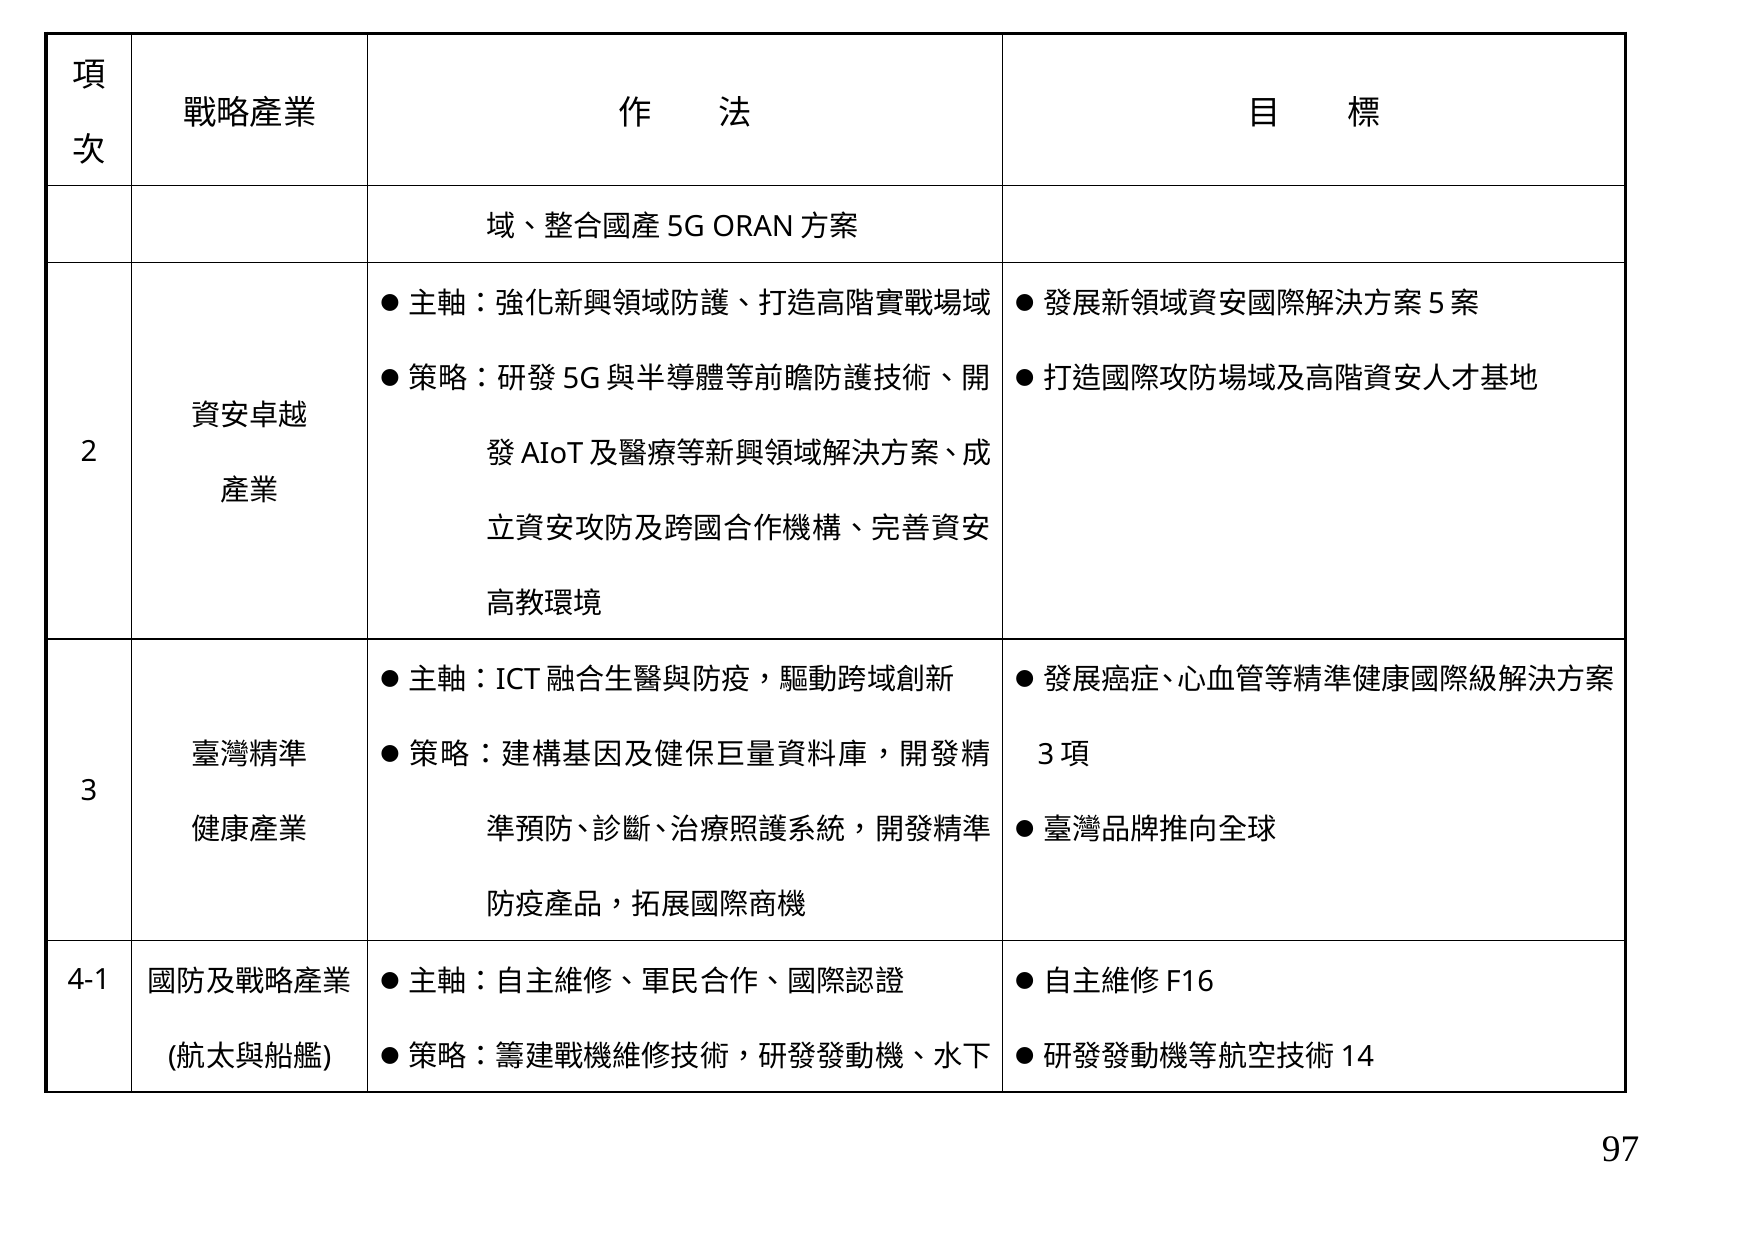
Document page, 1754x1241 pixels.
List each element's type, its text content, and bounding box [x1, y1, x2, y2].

table_cell [48, 186, 131, 261]
table_cell 3 [48, 640, 131, 939]
table_cell [1003, 186, 1624, 261]
table_cell 4-1 [48, 941, 131, 1091]
table_cell 主軸：強化新興領域防護、打造高階實戰場域 策略：研發5G與半導體等前瞻防護技術、開發AIoT及醫療等新興領域解決方案、成立資安攻防及跨國合作機構、完善資安高教環境 [368, 263, 1002, 638]
table_cell 臺灣精準 健康產業 [132, 640, 367, 939]
table_header 作 法 [368, 35, 1002, 185]
table_cell 發展癌症、心血管等精準健康國際級解決方案3項 臺灣品牌推向全球 [1003, 640, 1624, 939]
table_cell 發展新領域資安國際解決方案5案 打造國際攻防場域及高階資安人才基地 [1003, 263, 1624, 638]
table_cell 主軸：自主維修、軍民合作、國際認證 策略：籌建戰機維修技術，研發發動機、水下 [368, 941, 1002, 1091]
table_header 項次 [48, 35, 131, 185]
table_header 目 標 [1003, 35, 1624, 185]
table_cell [132, 186, 367, 261]
table_cell 域、整合國產5G ORAN方案 [368, 186, 1002, 261]
table_cell 資安卓越 產業 [132, 263, 367, 638]
table_cell 2 [48, 263, 131, 638]
table_cell 自主維修F16 研發發動機等航空技術14 [1003, 941, 1624, 1091]
table_header 戰略產業 [132, 35, 367, 185]
table_cell 主軸：ICT融合生醫與防疫，驅動跨域創新 策略：建構基因及健保巨量資料庫，開發精準預防、診斷、治療照護系統，開發精準防疫產品，拓展國際商機 [368, 640, 1002, 939]
table_cell 國防及戰略產業 (航太與船艦) [132, 941, 367, 1091]
